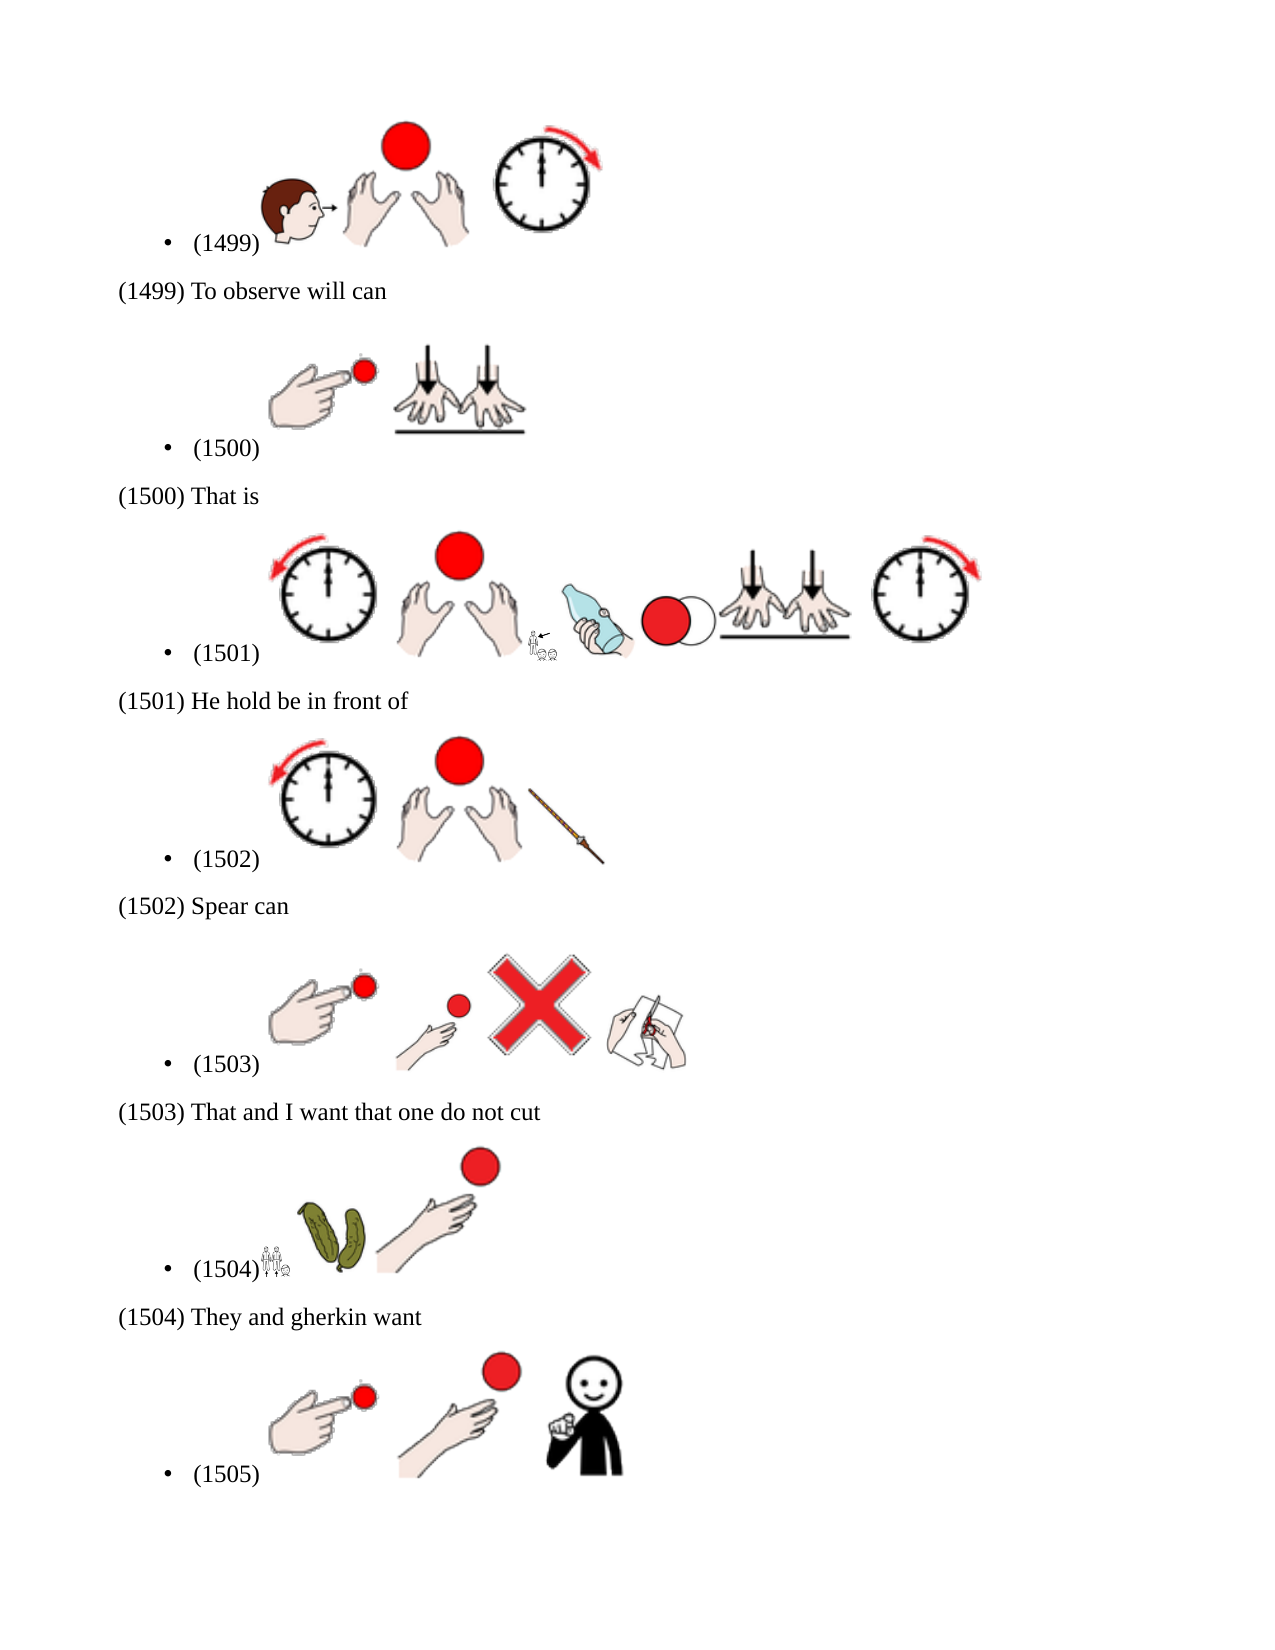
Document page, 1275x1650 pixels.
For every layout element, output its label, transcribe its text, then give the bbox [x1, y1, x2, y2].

list (1500) [164, 430, 1157, 462]
picture [259, 118, 607, 252]
list (1505) [164, 1456, 1157, 1488]
text (1502) Spear can [118, 891, 1157, 920]
list (1503) [164, 1046, 1157, 1078]
text (1499) To observe will can [118, 276, 1157, 304]
picture [259, 1144, 505, 1278]
picture [259, 323, 527, 457]
text (1503) That and I want that one do not cut [118, 1097, 1157, 1125]
list (1502) [164, 841, 1157, 872]
list (1504) [164, 1251, 1157, 1283]
list (1501) [164, 636, 1157, 667]
picture [259, 528, 985, 662]
list (1499) [164, 225, 1157, 257]
text (1500) That is [118, 481, 1157, 510]
text (1504) They and gherkin want [118, 1302, 1157, 1331]
picture [259, 938, 687, 1073]
picture [259, 733, 607, 867]
text (1501) He hold be in front of [118, 686, 1157, 715]
picture [259, 1349, 660, 1483]
